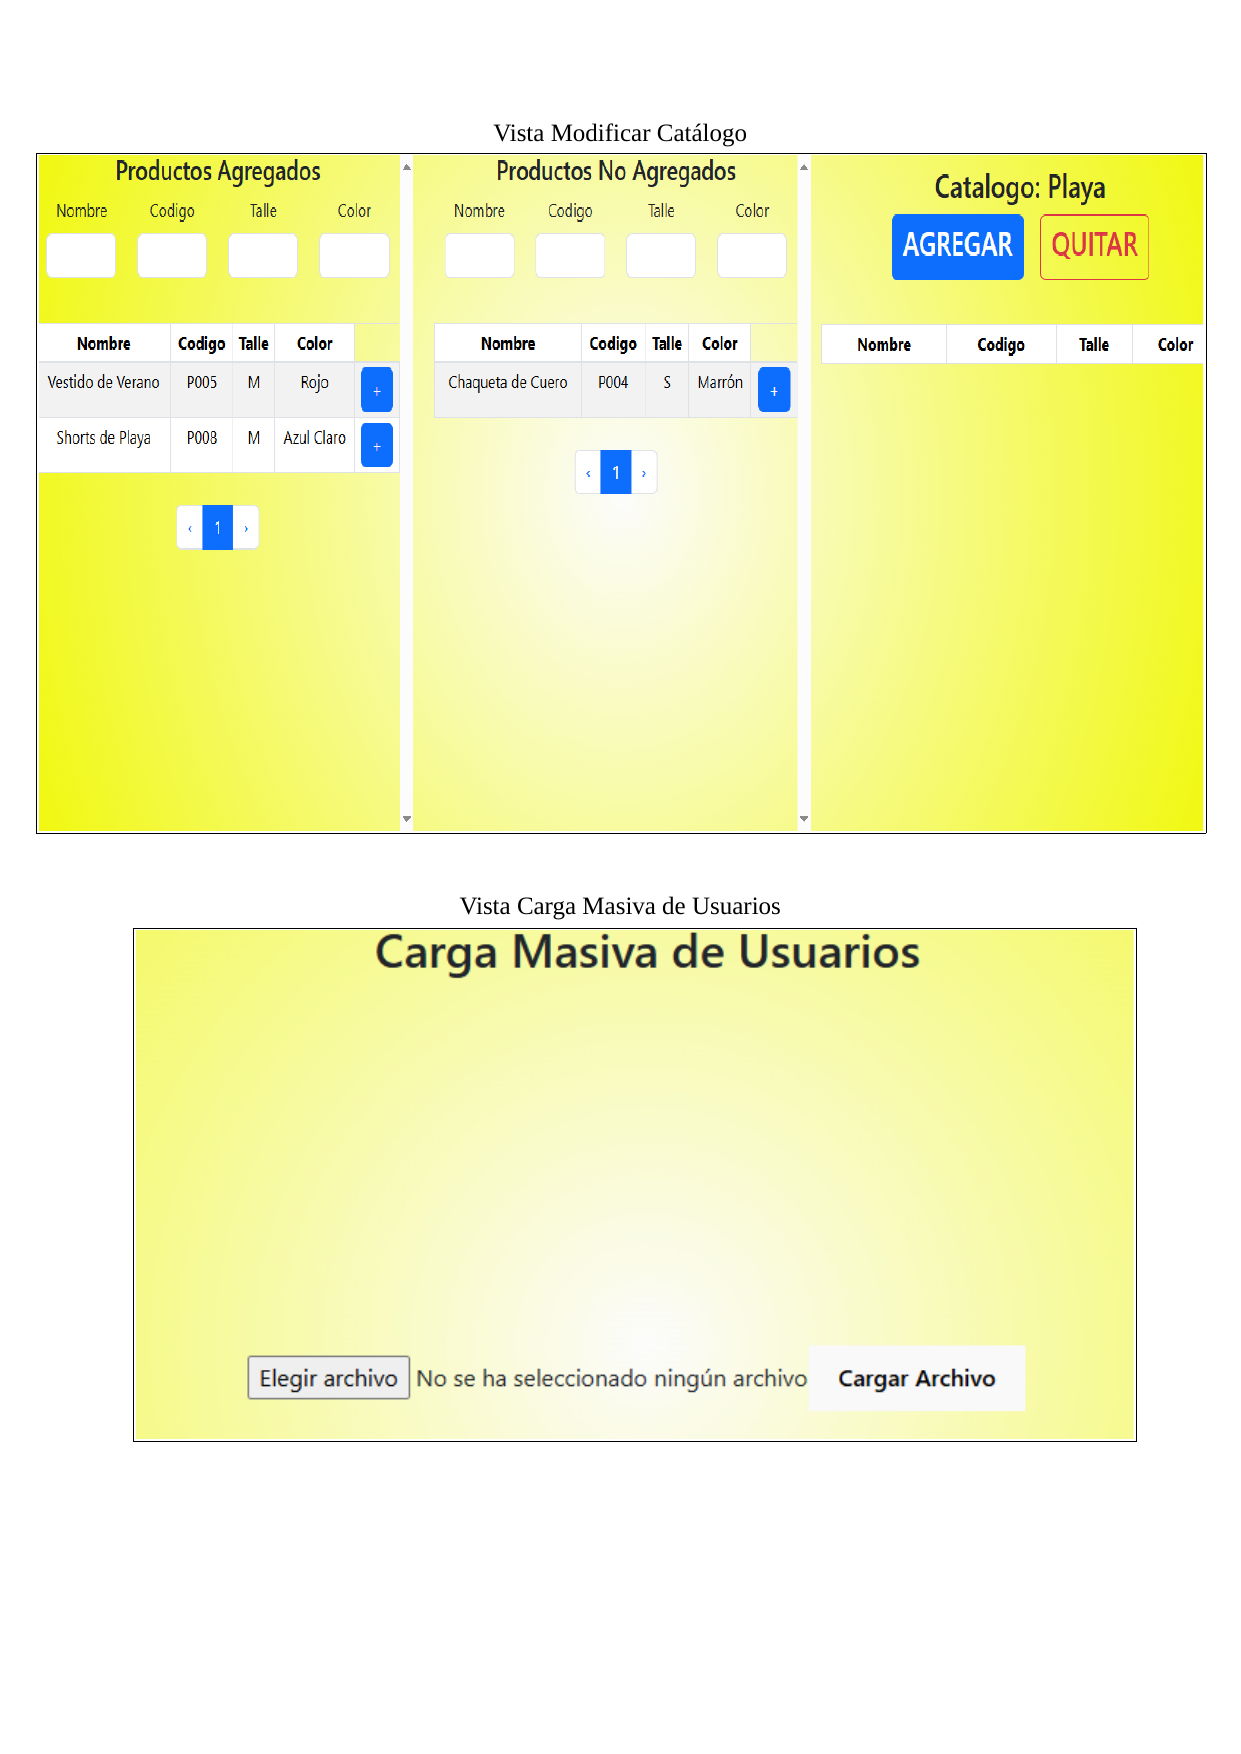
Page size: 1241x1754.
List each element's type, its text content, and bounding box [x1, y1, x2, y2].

picture [135, 930, 1134, 1439]
text Vista Modificar Catálogo [118, 118, 1122, 147]
text Vista Carga Masiva de Usuarios [118, 891, 1122, 919]
